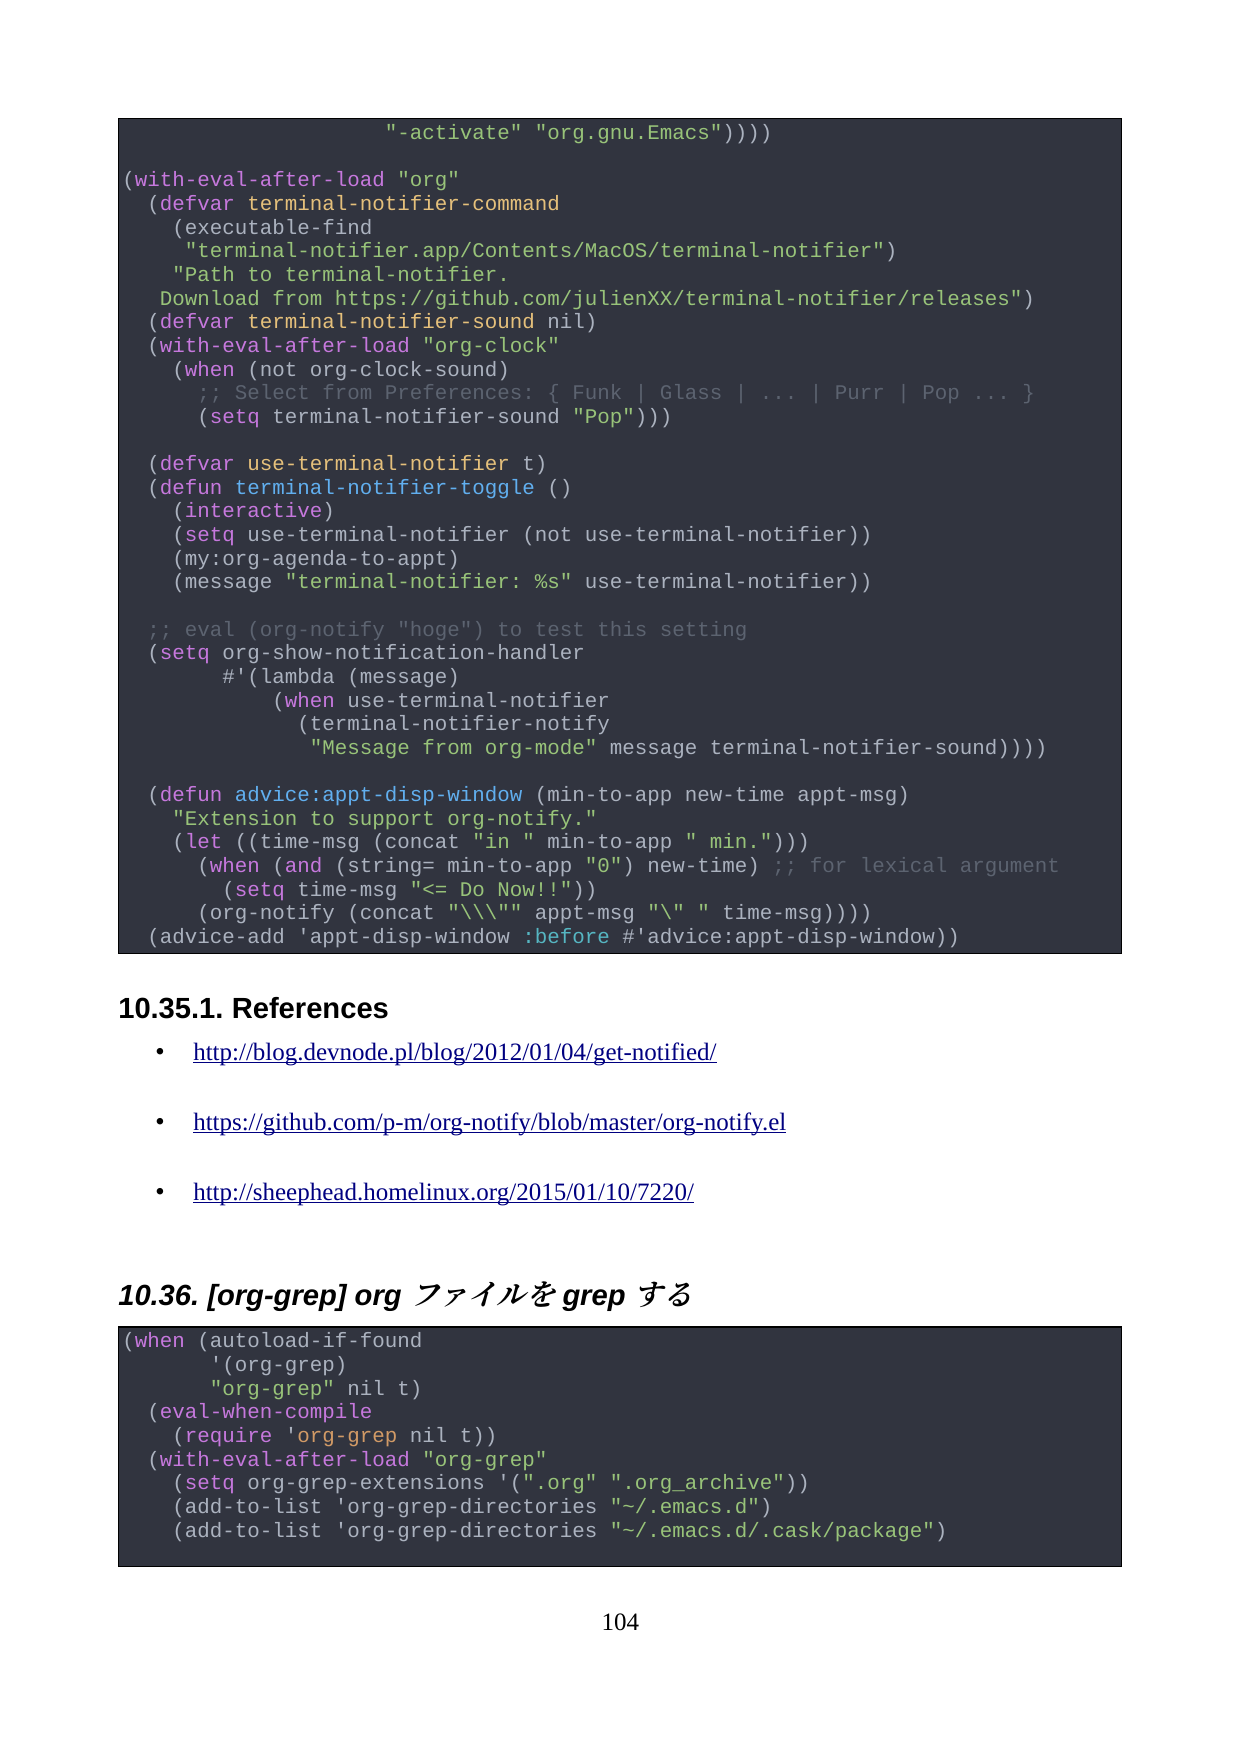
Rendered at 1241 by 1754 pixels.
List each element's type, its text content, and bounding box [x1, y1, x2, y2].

text (advice-add 'appt-disp-window :before #'advice:appt-disp-window)) [119, 922, 1121, 953]
text (terminal-notifier-notify [119, 709, 1121, 733]
list https://github.com/p-m/org-notify/blob/master/org-notify.el [156, 1107, 1122, 1164]
text ;; Select from Preferences: { Funk | Glass | ... | Purr | Pop ... } [119, 378, 1121, 402]
text (defun terminal-notifier-toggle () [119, 473, 1121, 496]
text #'(lambda (message) [119, 662, 1121, 686]
text (message "terminal-notifier: %s" use-terminal-notifier)) [119, 567, 1121, 591]
text (defun advice:appt-disp-window (min-to-app new-time appt-msg) [119, 780, 1121, 804]
text (executable-find [119, 213, 1121, 236]
text "Path to terminal-notifier. [119, 260, 1121, 284]
subtitle References [118, 991, 1122, 1024]
text (setq org-grep-extensions '(".org" ".org_archive")) [119, 1468, 1121, 1492]
list http://sheephead.homelinux.org/2015/01/10/7220/ [156, 1177, 1122, 1234]
text '(org-grep) [119, 1350, 1121, 1374]
text (with-eval-after-load "org" [119, 165, 1121, 189]
text "terminal-notifier.app/Contents/MacOS/terminal-notifier") [119, 236, 1121, 260]
text (interactive) [119, 496, 1121, 520]
text (setq terminal-notifier-sound "Pop"))) [119, 402, 1121, 426]
text (let ((time-msg (concat "in " min-to-app " min."))) [119, 827, 1121, 851]
text "-activate" "org.gnu.Emacs")))) [119, 119, 1121, 142]
text ;; eval (org-notify "hoge") to test this setting [119, 615, 1121, 638]
subtitle [org-grep] org ファイルを grep する [118, 1272, 1122, 1314]
text (defvar use-terminal-notifier t) [119, 449, 1121, 473]
text "Extension to support org-notify." [119, 804, 1121, 827]
text (setq use-terminal-notifier (not use-terminal-notifier)) [119, 520, 1121, 544]
text Download from https://github.com/julienXX/terminal-notifier/releases") [119, 284, 1121, 307]
text (when (and (string= min-to-app "0") new-time) ;; for lexical argument [119, 851, 1121, 875]
text (add-to-list 'org-grep-directories "~/.emacs.d/.cask/package") [119, 1516, 1121, 1539]
text (org-notify (concat "\\\"" appt-msg "\" " time-msg)))) [119, 898, 1121, 922]
text (eval-when-compile [119, 1397, 1121, 1421]
text (setq org-show-notification-handler [119, 638, 1121, 662]
text "org-grep" nil t) [119, 1374, 1121, 1397]
text (my:org-agenda-to-appt) [119, 544, 1121, 567]
text (when use-terminal-notifier [119, 686, 1121, 709]
text (with-eval-after-load "org-grep" [119, 1445, 1121, 1468]
text "Message from org-mode" message terminal-notifier-sound)))) [119, 733, 1121, 757]
text (defvar terminal-notifier-command [119, 189, 1121, 213]
text (add-to-list 'org-grep-directories "~/.emacs.d") [119, 1492, 1121, 1516]
list http://blog.devnode.pl/blog/2012/01/04/get-notified/ [156, 1037, 1122, 1094]
text (when (autoload-if-found [119, 1328, 1121, 1350]
text (setq time-msg "<= Do Now!!")) [119, 875, 1121, 898]
text (when (not org-clock-sound) [119, 354, 1121, 378]
text (defvar terminal-notifier-sound nil) [119, 307, 1121, 331]
text (with-eval-after-load "org-clock" [119, 331, 1121, 354]
text (require 'org-grep nil t)) [119, 1421, 1121, 1445]
